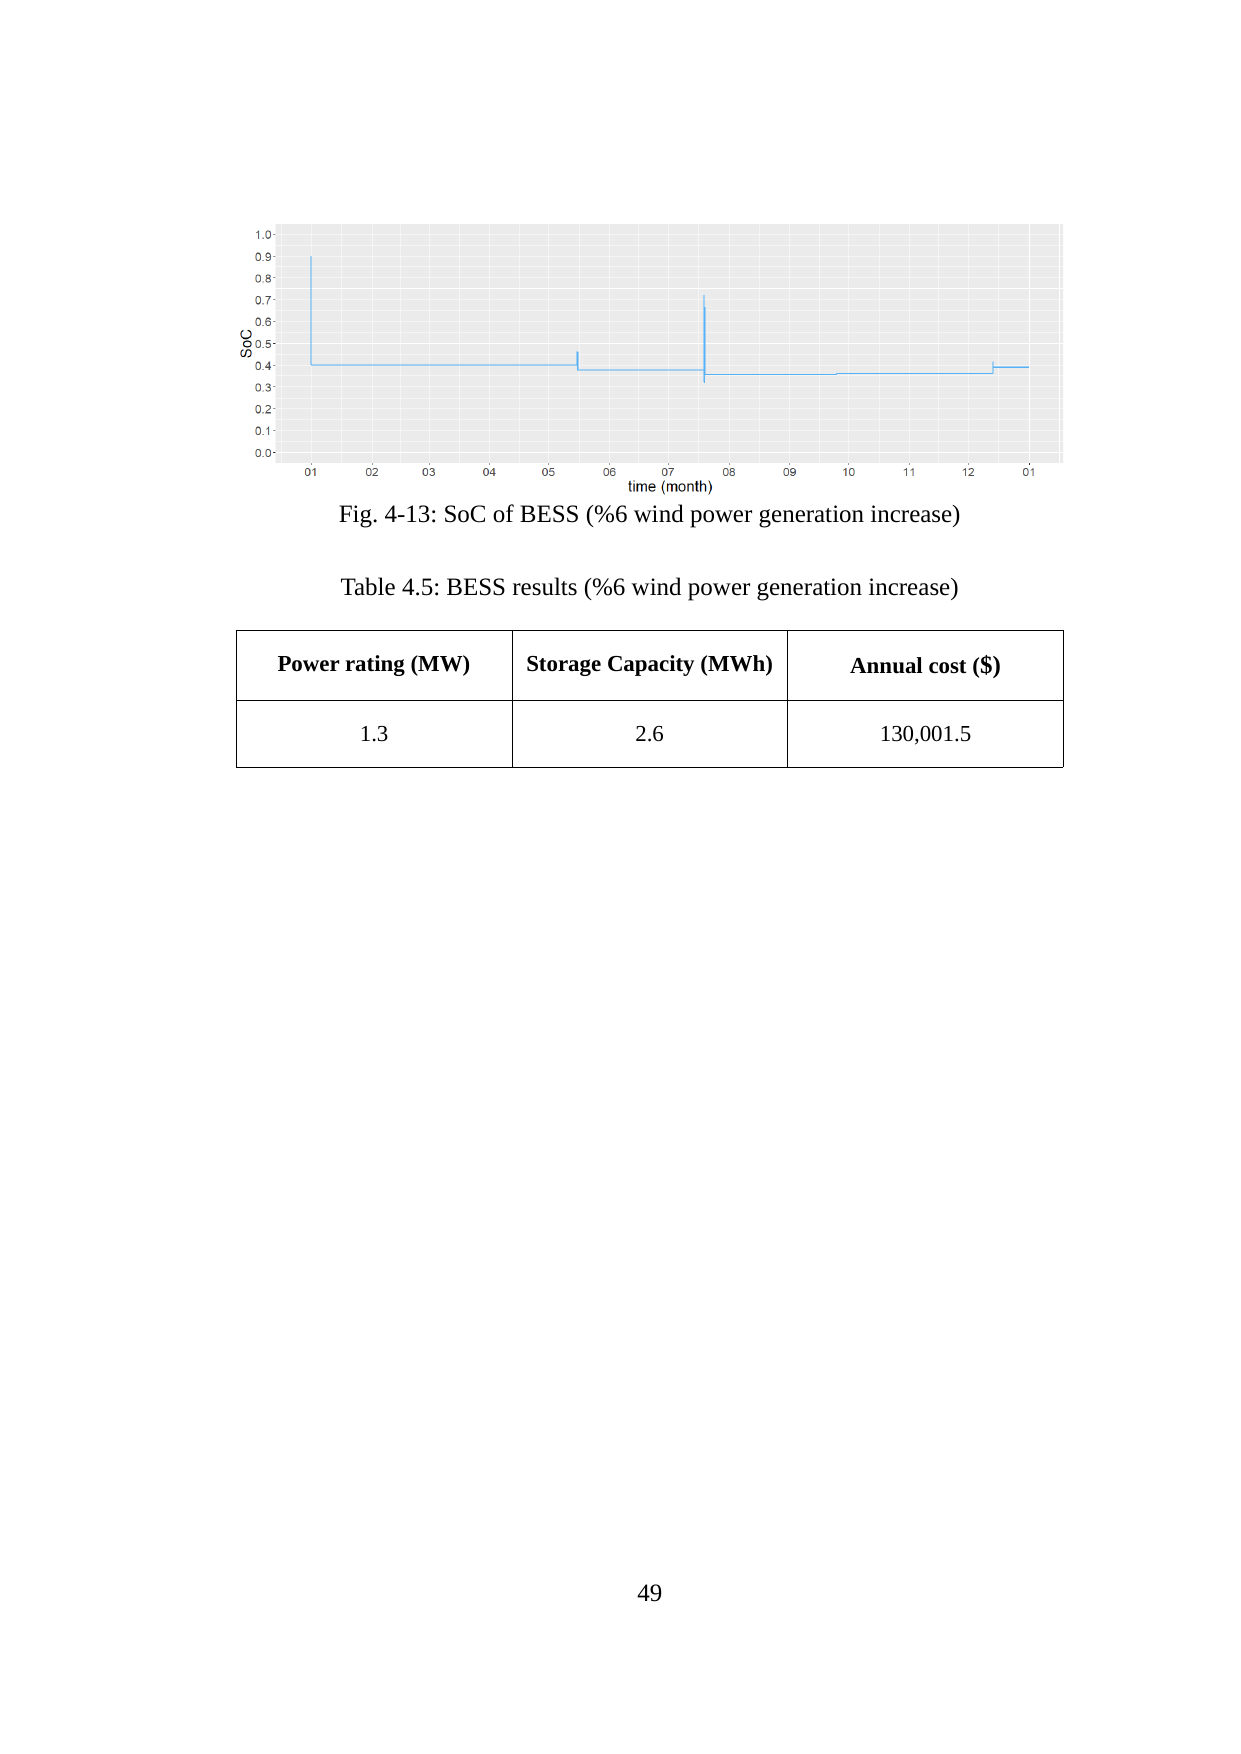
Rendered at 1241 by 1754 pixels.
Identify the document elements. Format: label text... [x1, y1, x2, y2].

table_cell 2.6 [513, 701, 787, 767]
text Fig. 4-13: SoC of BESS (%6 wind power generation increase) [236, 497, 1063, 528]
picture [236, 219, 1064, 497]
table_header Annual cost ($) [788, 631, 1063, 699]
table_cell 130,001.5 [788, 701, 1063, 767]
table_header Power rating (MW) [237, 631, 512, 699]
table_cell 1.3 [237, 701, 512, 767]
table_header Storage Capacity (MWh) [513, 631, 787, 699]
text Table 4.5: BESS results (%6 wind power generation increase) [236, 572, 1063, 601]
